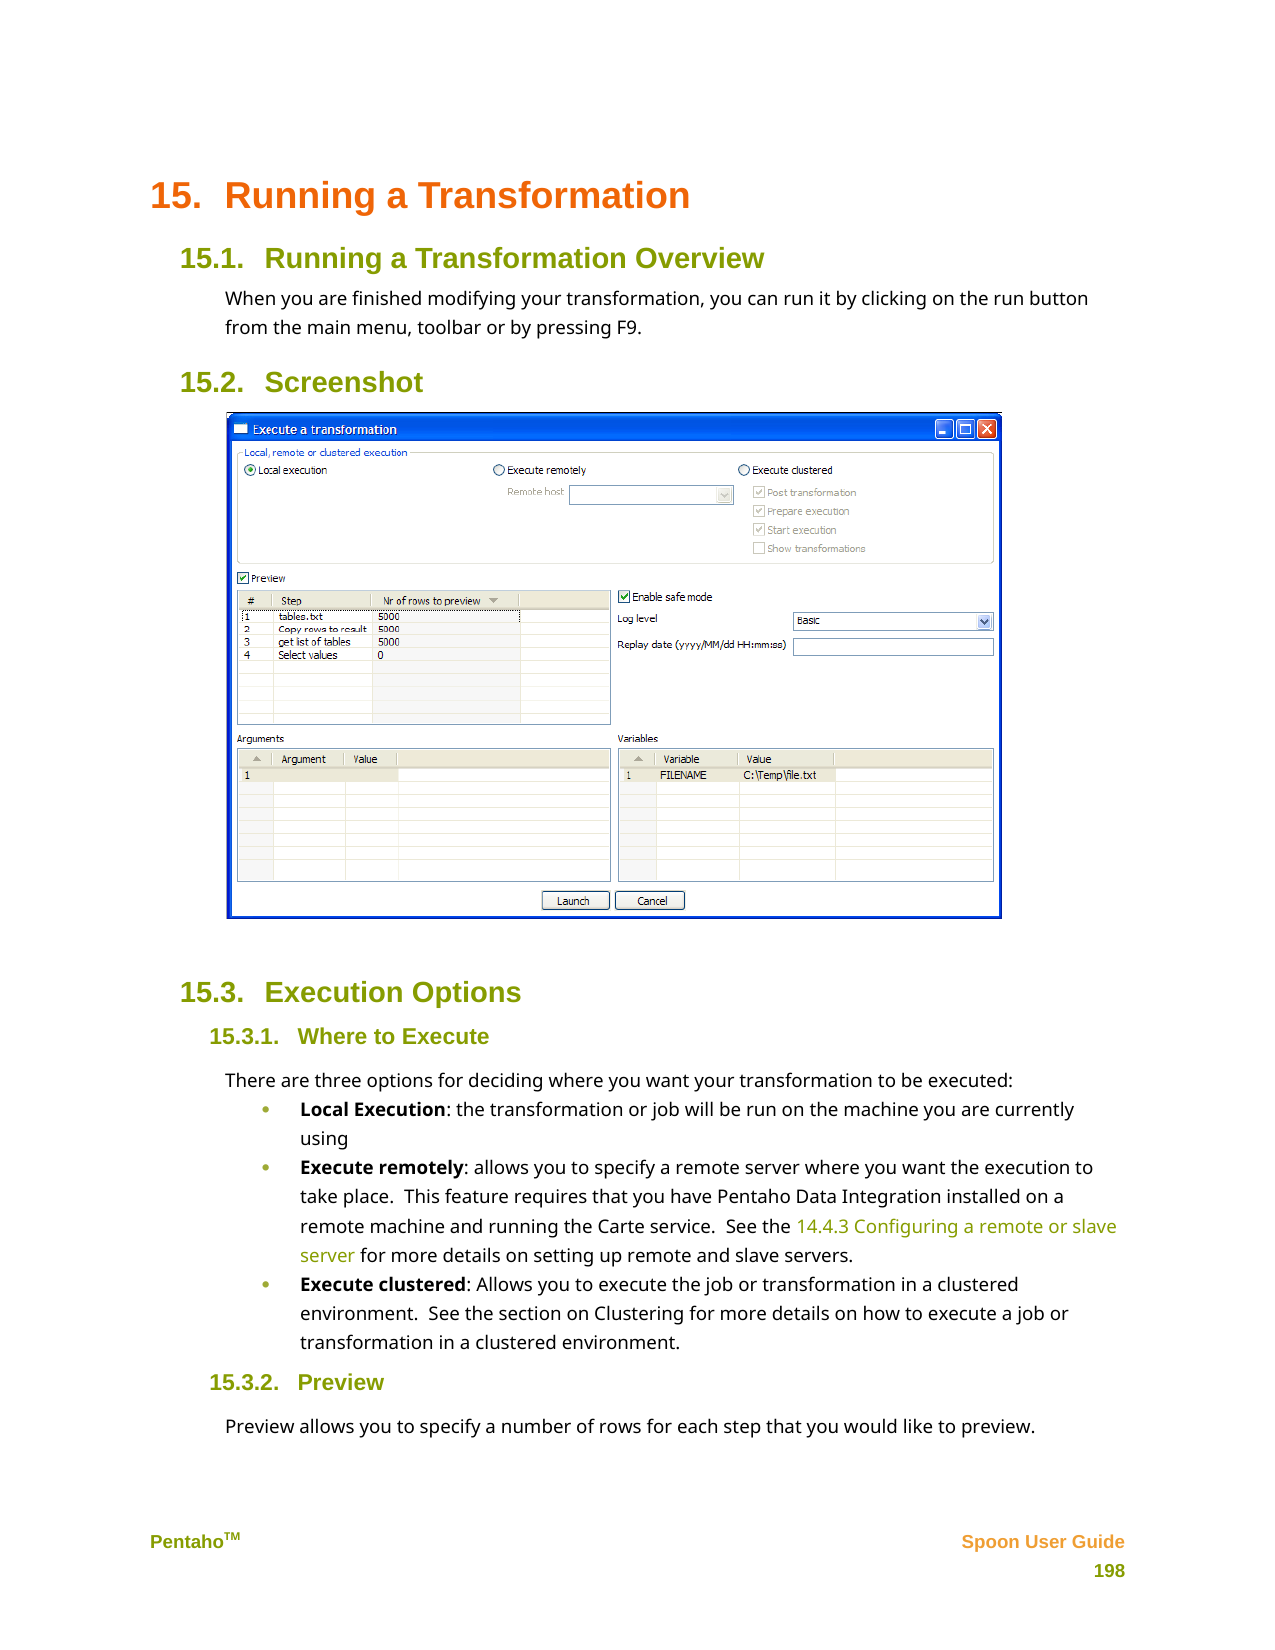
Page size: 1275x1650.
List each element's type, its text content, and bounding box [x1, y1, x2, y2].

list Execute clustered: Allows you to execute the job or transformation in a clustered environment. See the section on Clustering for more details on how to execute a job or transformation in a clustered environment. [262, 1268, 1125, 1356]
text Preview allows you to specify a number of rows for each step that you would like to preview. [225, 1410, 1125, 1439]
subtitle Running a Transformation [150, 181, 1125, 216]
list Execute remotely: allows you to specify a remote server where you want the execution to take place. This feature requires that you have Pentaho Data Integration installed on a remote machine and running the Carte service. See the 14.4.3 Configuring a remote or slave server for more details on setting up remote and slave servers. [262, 1151, 1125, 1268]
list Local Execution: the transformation or job will be run on the machine you are currently using [262, 1093, 1125, 1151]
text There are three options for deciding where you want your transformation to be executed: [225, 1064, 1125, 1093]
subtitle Screenshot [179, 365, 1125, 400]
subtitle Running a Transformation Overview [179, 241, 1125, 275]
text When you are finished modifying your transformation, you can run it by clicking on the run button from the main menu, toolbar or by pressing F9. [225, 282, 1125, 340]
subtitle Preview [209, 1363, 1125, 1397]
subtitle Where to Execute [209, 1017, 1125, 1051]
subtitle Execution Options [179, 975, 1125, 1009]
